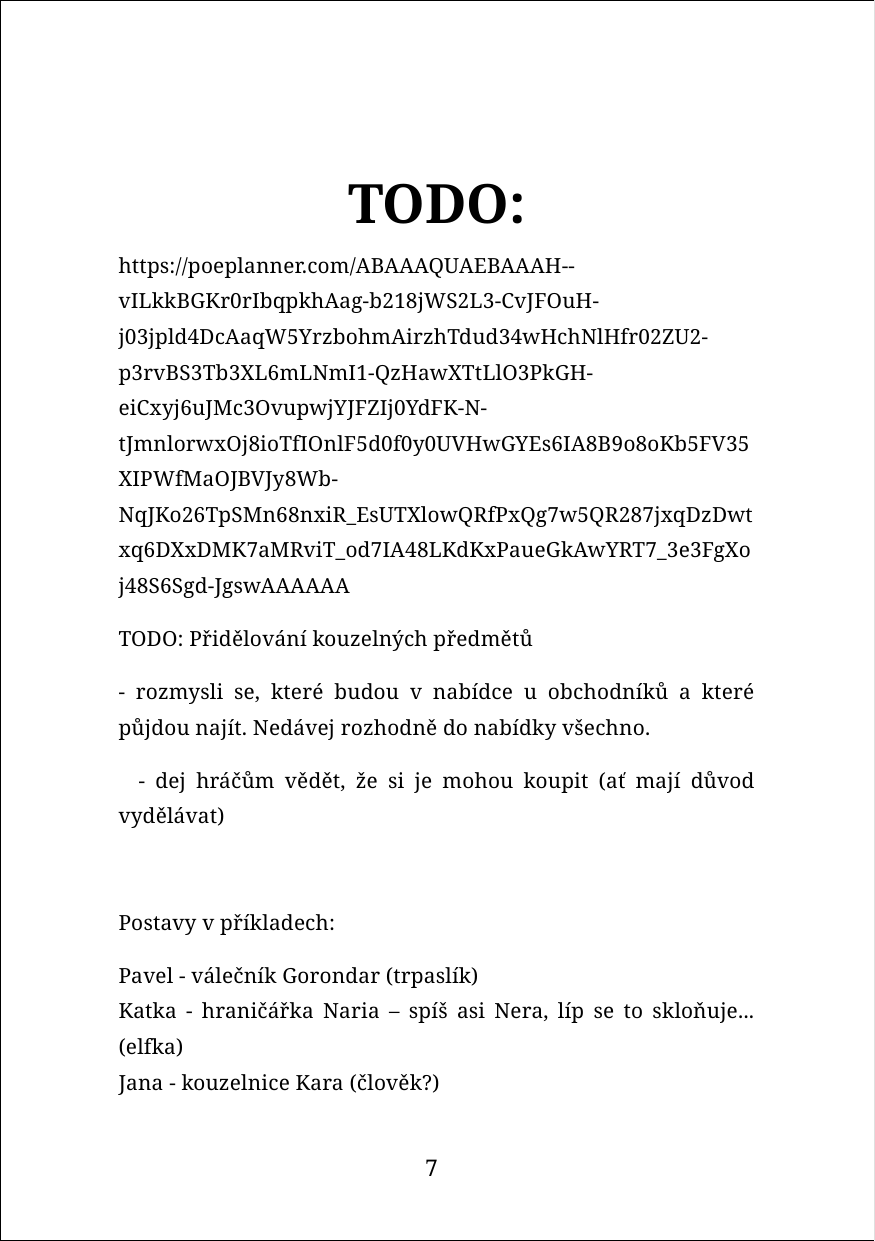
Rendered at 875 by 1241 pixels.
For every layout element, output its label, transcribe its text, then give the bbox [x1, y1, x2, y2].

text - rozmysli se, které budou v nabídce u obchodníků a které půjdou najít. Nedávej rozhodně do nabídky všechno. [118, 677, 756, 741]
text https://poeplanner.com/ABAAAQUAEBAAAH--vILkkBGKr0rIbqpkhAag-b218jWS2L3-CvJFOuH-j03jpld4DcAaqW5YrzbohmAirzhTdud34wHchNlHfr02ZU2-p3rvBS3Tb3XL6mLNmI1-QzHawXTtLlO3PkGH-eiCxyj6uJMc3OvupwjYJFZIj0YdFK-N-tJmnlorwxOj8ioTfIOnlF5d0f0y0UVHwGYEs6IA8B9o8oKb5FV35XIPWfMaOJBVJy8Wb-NqJKo26TpSMn68nxiR_EsUTXlowQRfPxQg7w5QR287jxqDzDwtxq6DXxDMK7aMRviT_od7IA48LKdKxPaueGkAwYRT7_3e3FgXoj48S6Sgd-JgswAAAAAA [118, 251, 756, 599]
text Postavy v příkladech: [118, 908, 756, 936]
text TODO: Přidělování kouzelných předmětů [118, 624, 756, 652]
text Pavel - válečník Gorondar (trpaslík) Katka - hraničářka Naria – spíš asi Nera, líp se to skloňuje... (elfka) Jana - kouzelnice Kara (člověk?) [118, 961, 756, 1096]
subtitle TODO: [118, 166, 756, 239]
text - dej hráčům vědět, že si je mohou koupit (ať mají důvod vydělávat) [118, 766, 756, 830]
